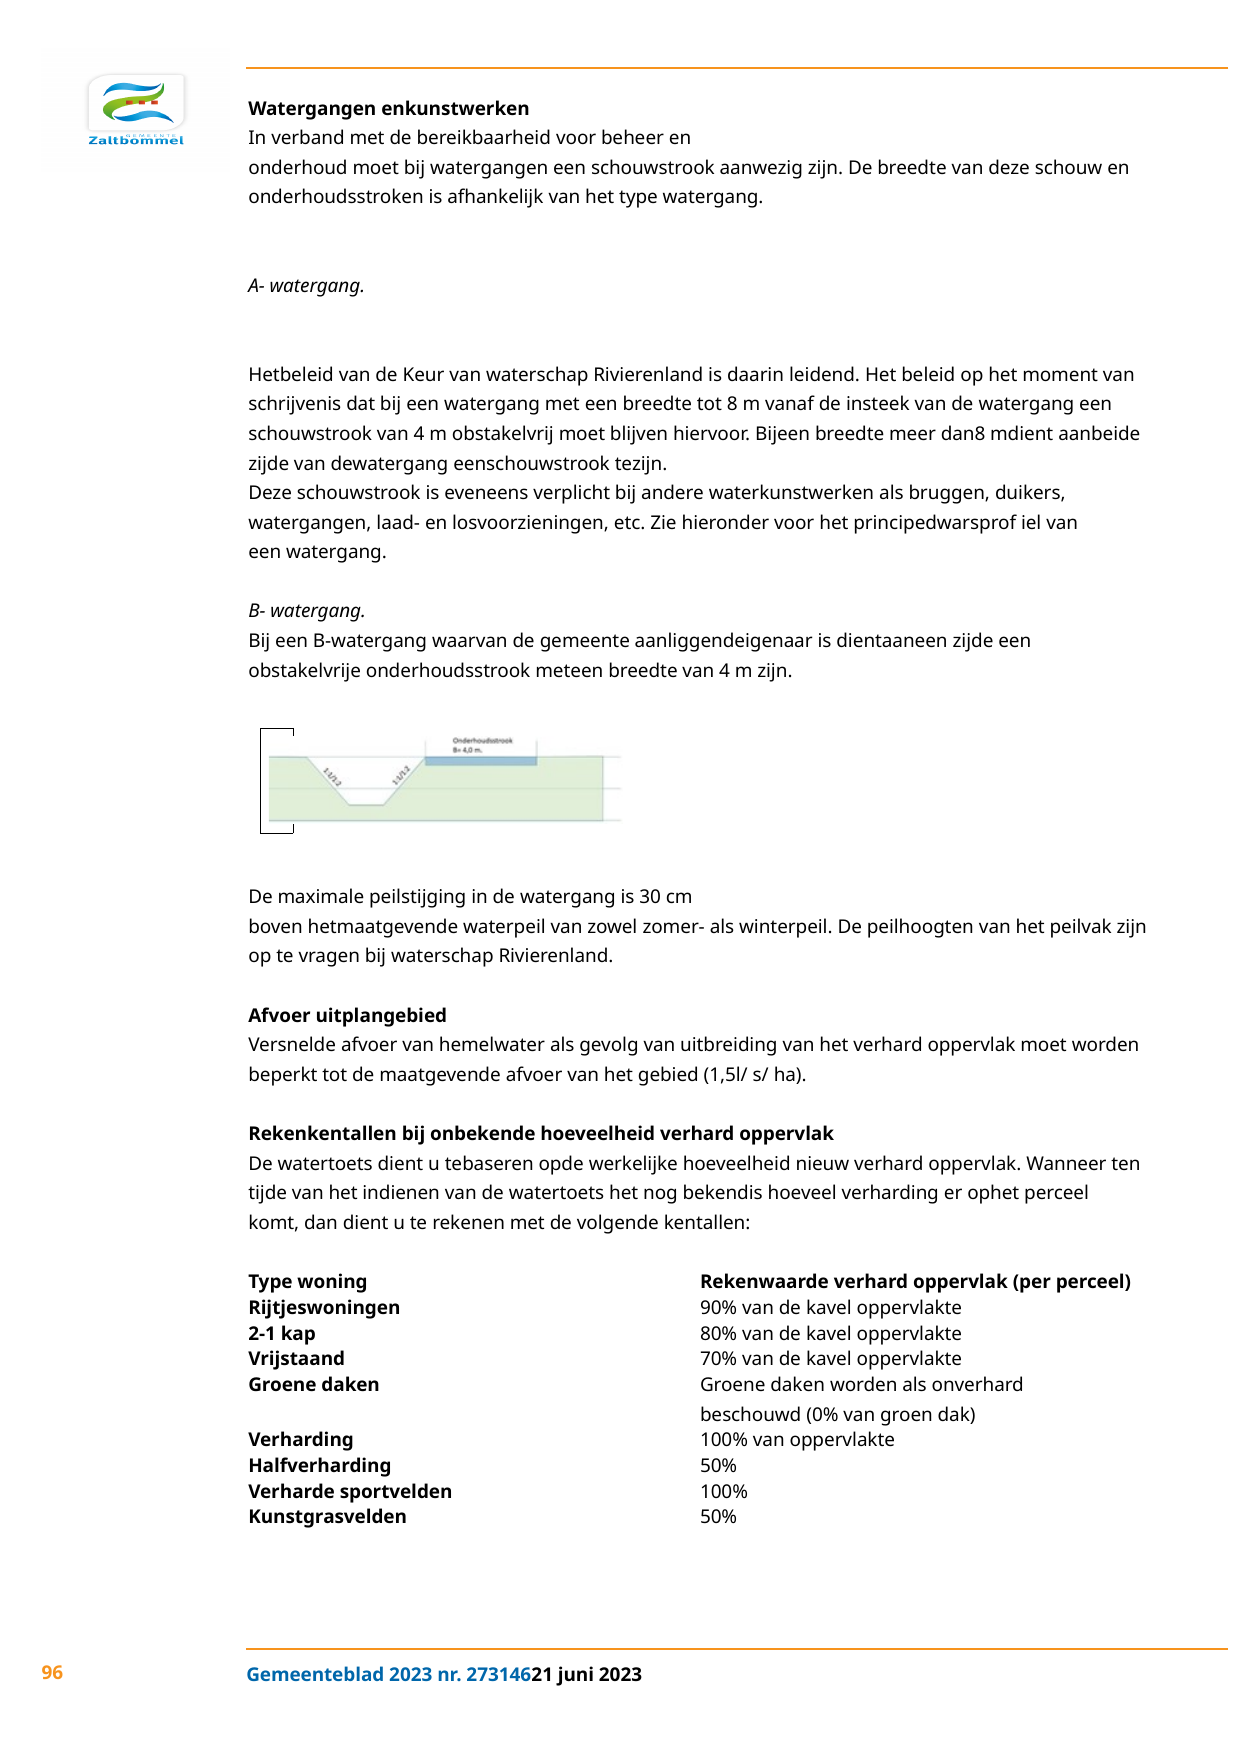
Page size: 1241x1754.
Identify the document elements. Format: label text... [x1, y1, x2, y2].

table_cell 100% van oppervlakte [700, 1426, 1152, 1452]
picture [41, 47, 231, 172]
table_header Rekenwaarde verhard oppervlak (per perceel) [700, 1268, 1152, 1294]
table_cell 50% [700, 1452, 1152, 1478]
table_cell 100% [700, 1478, 1152, 1504]
table_cell Vrijstaand [248, 1345, 700, 1371]
table_cell Groene daken [248, 1371, 700, 1426]
text De watertoets dient u tebaseren opde werkelijke hoeveelheid nieuw verhard oppervlak. Wanneer ten tijde van het indienen van de watertoets het nog bekendis hoeveel verharding er ophet perceel komt, dan dient u te rekenen met de volgende kentallen: [248, 1150, 1152, 1235]
text Rekenkentallen bij onbekende hoeveelheid verhard oppervlak [248, 1120, 1152, 1146]
table_cell Verharde sportvelden [248, 1478, 700, 1504]
table_cell Kunstgrasvelden [248, 1504, 700, 1529]
table_cell Verharding [248, 1426, 700, 1452]
table_cell 90% van de kavel oppervlakte [700, 1294, 1152, 1320]
text Afvoer uitplangebied [248, 1002, 1152, 1028]
table_cell 70% van de kavel oppervlakte [700, 1345, 1152, 1371]
text Watergangen enkunstwerken [248, 95, 1152, 121]
table_cell Rijtjeswoningen [248, 1294, 700, 1320]
text Hetbeleid van de Keur van waterschap Rivierenland is daarin leidend. Het beleid op het moment van schrijvenis dat bij een watergang met een breedte tot 8 m vanaf de insteek van de watergang een schouwstrook van 4 m obstakelvrij moet blijven hiervoor. Bijeen breedte meer dan8 mdient aanbeide zijde van dewatergang eenschouwstrook tezijn. [248, 361, 1152, 476]
table_cell Halfverharding [248, 1452, 700, 1478]
text De maximale peilstijging in de watergang is 30 cm boven hetmaatgevende waterpeil van zowel zomer- als winterpeil. De peilhoogten van het peilvak zijn op te vragen bij waterschap Rivierenland. [248, 883, 1152, 968]
text A- watergang. [248, 272, 1152, 298]
text Bij een B-watergang waarvan de gemeente aanliggendeigenaar is dientaaneen zijde een obstakelvrije onderhoudsstrook meteen breedte van 4 m zijn. [248, 627, 1152, 683]
text In verband met de bereikbaarheid voor beheer en onderhoud moet bij watergangen een schouwstrook aanwezig zijn. De breedte van deze schouw en onderhoudsstroken is afhankelijk van het type watergang. [248, 124, 1152, 209]
text Deze schouwstrook is eveneens verplicht bij andere waterkunstwerken als bruggen, duikers, watergangen, laad- en losvoorzieningen, etc. Zie hieronder voor het principedwarsprof iel van een watergang. [248, 479, 1152, 564]
table_cell 2-1 kap [248, 1320, 700, 1345]
text B- watergang. [248, 598, 1152, 623]
table_cell 50% [700, 1504, 1152, 1529]
table_header Type woning [248, 1268, 700, 1294]
table_cell 80% van de kavel oppervlakte [700, 1320, 1152, 1345]
text Versnelde afvoer van hemelwater als gevolg van uitbreiding van het verhard oppervlak moet worden beperkt tot de maatgevende afvoer van het gebied (1,5l/ s/ ha). [248, 1031, 1152, 1087]
picture [268, 736, 624, 824]
table_cell Groene daken worden als onverhard beschouwd (0% van groen dak) [700, 1371, 1152, 1426]
